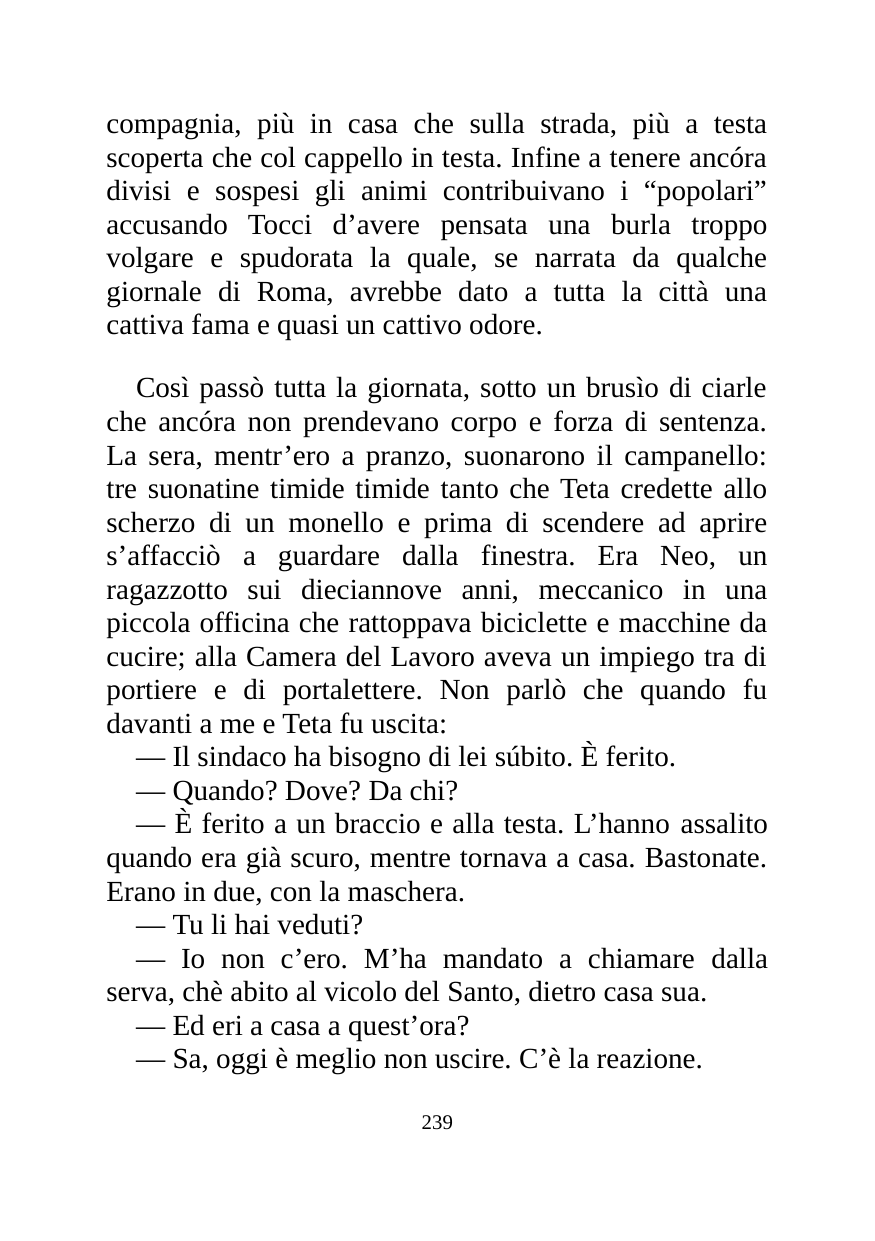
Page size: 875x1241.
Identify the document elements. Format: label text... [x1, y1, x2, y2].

text — È ferito a un braccio e alla testa. L’hanno assalito quando era già scuro, mentre tornava a casa. Bastonate. Erano in due, con la maschera. [106, 807, 768, 907]
text compagnia, più in casa che sulla strada, più a testa scoperta che col cappello in testa. Infine a tenere ancóra divisi e sospesi gli animi contribuivano i “popolari” accusando Tocci d’avere pensata una burla troppo volgare e spudorata la quale, se narrata da qualche giornale di Roma, avrebbe dato a tutta la città una cattiva fama e quasi un cattivo odore. [106, 106, 768, 341]
text — Io non c’ero. M’ha mandato a chiamare dalla serva, chè abito al vicolo del Santo, dietro casa sua. [106, 941, 768, 1008]
text — Quando? Dove? Da chi? [106, 773, 768, 807]
text — Ed eri a casa a quest’ora? [106, 1008, 768, 1041]
text — Il sindaco ha bisogno di lei súbito. È ferito. [106, 739, 768, 773]
text — Tu li hai veduti? [106, 907, 768, 941]
text Così passò tutta la giornata, sotto un brusìo di ciarle che ancóra non prendevano corpo e forza di sentenza. La sera, mentr’ero a pranzo, suonarono il campanello: tre suonatine timide timide tanto che Teta credette allo scherzo di un monello e prima di scendere ad aprire s’affacciò a guardare dalla finestra. Era Neo, un ragazzotto sui dieciannove anni, meccanico in una piccola officina che rattoppava biciclette e macchine da cucire; alla Camera del Lavoro aveva un impiego tra di portiere e di portalettere. Non parlò che quando fu davanti a me e Teta fu uscita: [106, 371, 768, 739]
text — Sa, oggi è meglio non uscire. C’è la reazione. [106, 1041, 768, 1075]
